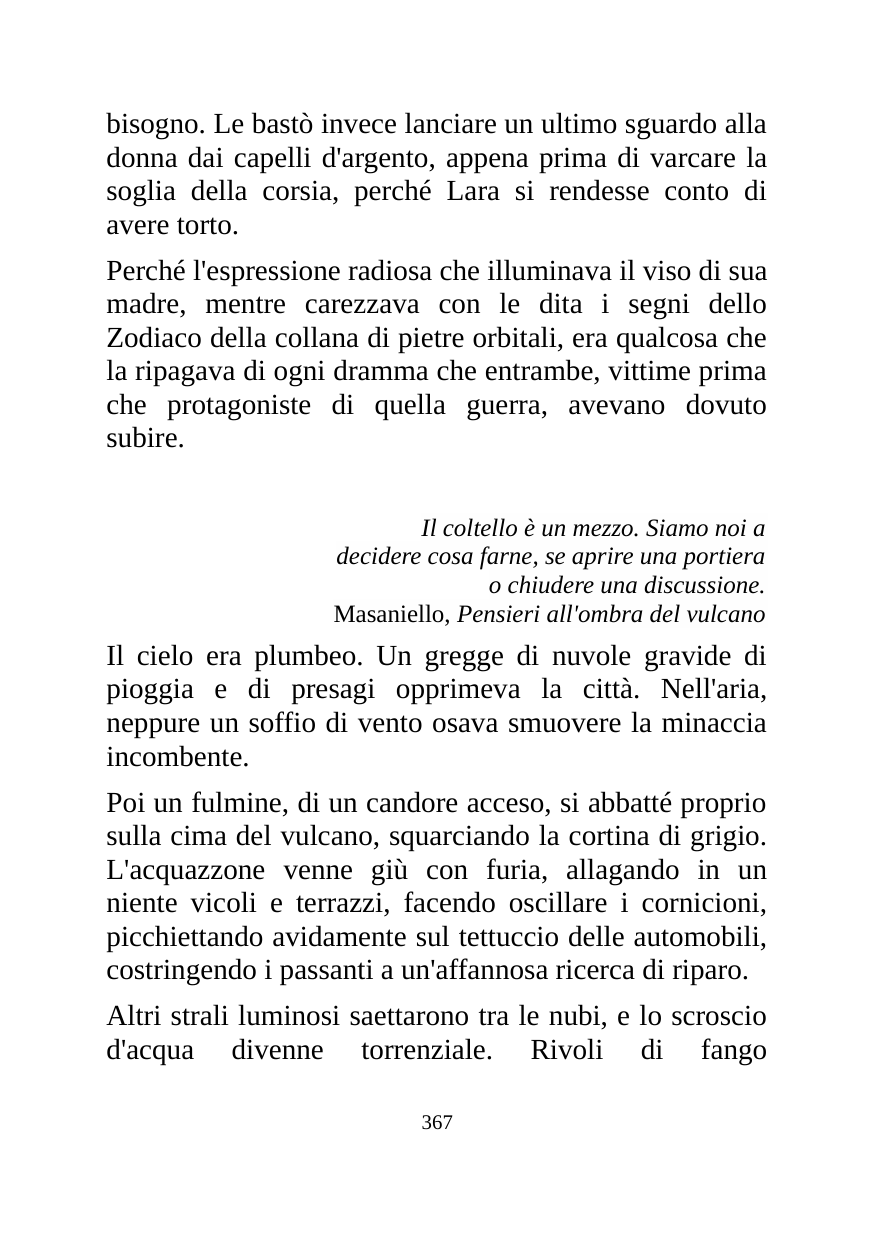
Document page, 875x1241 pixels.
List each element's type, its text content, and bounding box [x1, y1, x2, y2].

text Perché l'espressione radiosa che illuminava il viso di sua madre, mentre carezzava con le dita i segni dello Zodiaco della collana di pietre orbitali, era qualcosa che la ripagava di ogni dramma che entrambe, vittime prima che protagoniste di quella guerra, avevano dovuto subire. [106, 253, 768, 454]
text Poi un fulmine, di un candore acceso, si abbatté proprio sulla cima del vulcano, squarciando la cortina di grigio. L'acquazzone venne giù con furia, allagando in un niente vicoli e terrazzi, facendo oscillare i cornicioni, picchiettando avidamente sul tettuccio delle automobili, costringendo i passanti a un'affannosa ricerca di riparo. [106, 785, 768, 986]
text Altri strali luminosi saettarono tra le nubi, e lo scroscio d'acqua divenne torrenziale. Rivoli di fango [106, 998, 768, 1066]
text Il coltello è un mezzo. Siamo noi a decidere cosa farne, se aprire una portiera o chiudere una discussione. Masaniello, Pensieri all'ombra del vulcano [106, 513, 768, 628]
text Il cielo era plumbeo. Un gregge di nuvole gravide di pioggia e di presagi opprimeva la città. Nell'aria, neppure un soffio di vento osava smuovere la minaccia incombente. [106, 638, 768, 772]
text bisogno. Le bastò invece lanciare un ultimo sguardo alla donna dai capelli d'argento, appena prima di varcare la soglia della corsia, perché Lara si rendesse conto di avere torto. [106, 106, 768, 240]
